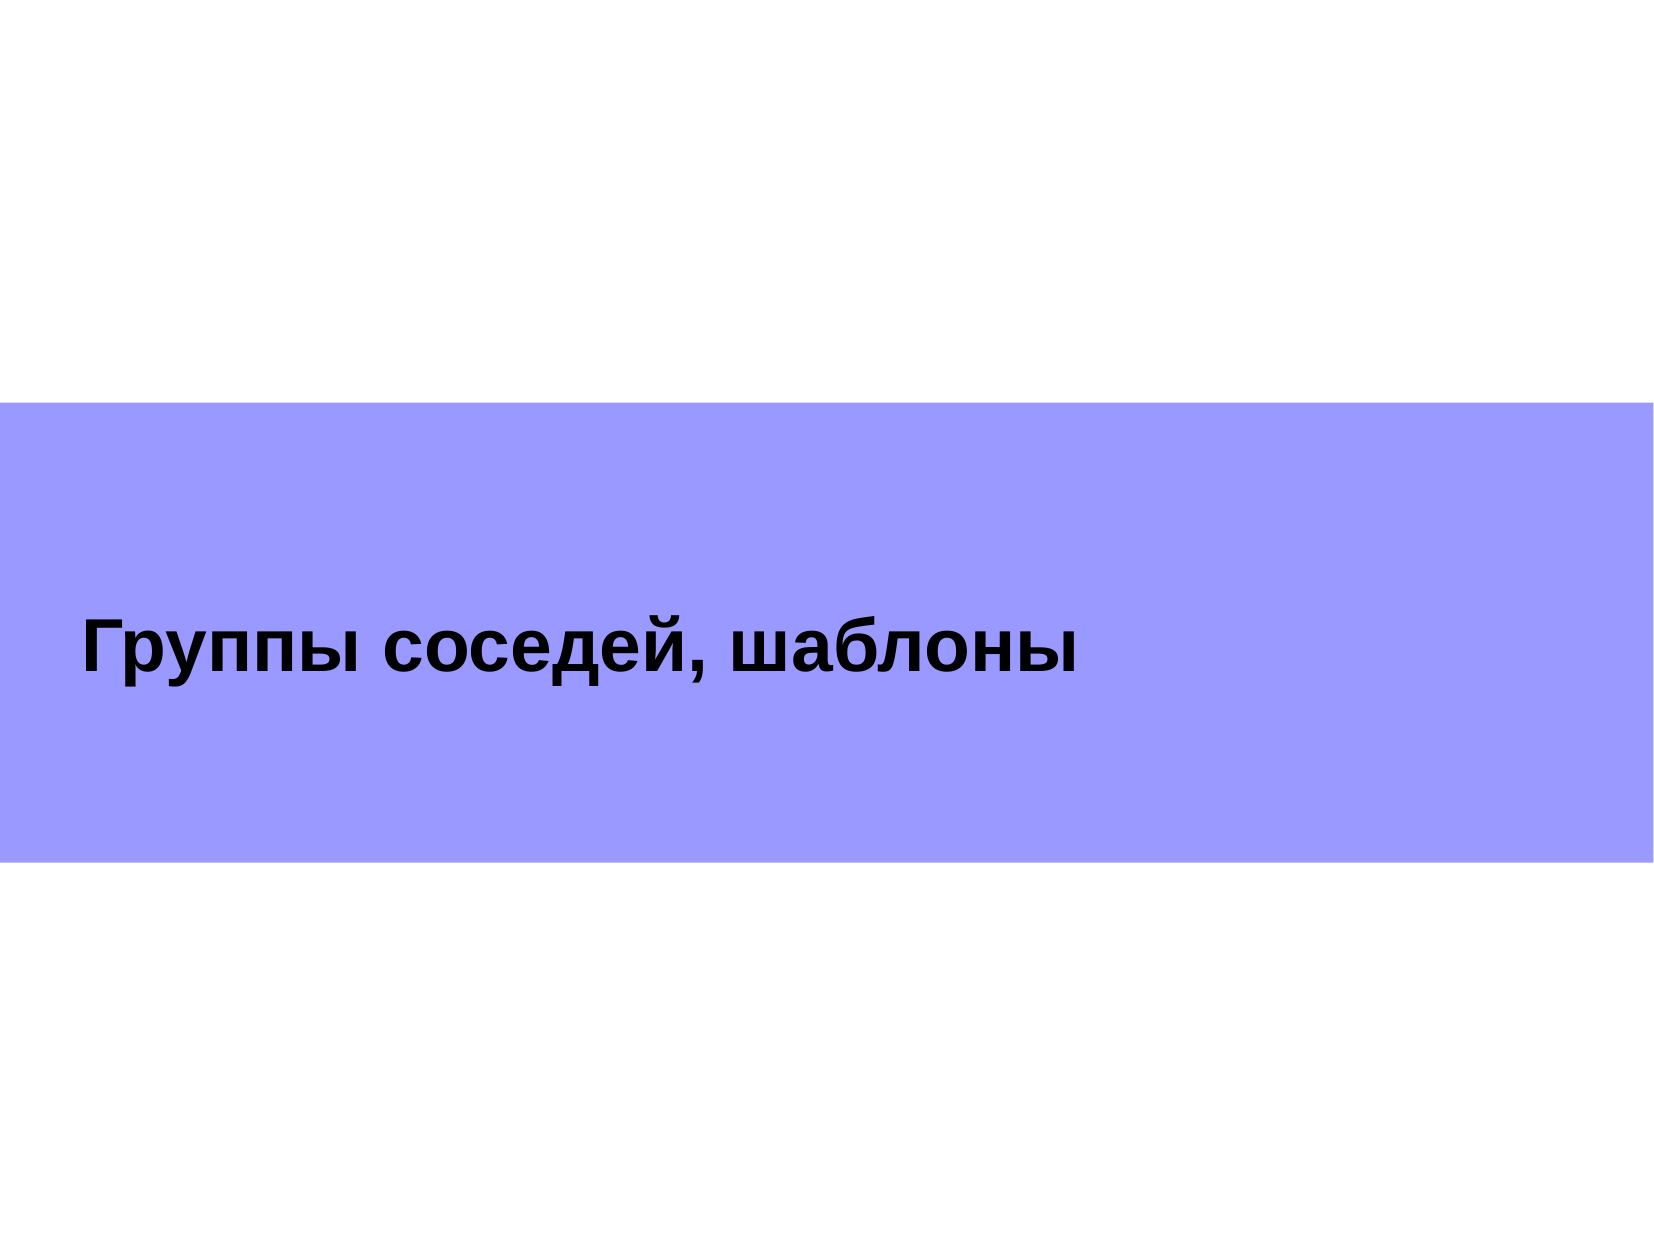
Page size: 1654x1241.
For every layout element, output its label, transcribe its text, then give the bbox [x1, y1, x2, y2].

text_box Группы соседей, шаблоны [67, 600, 1571, 772]
